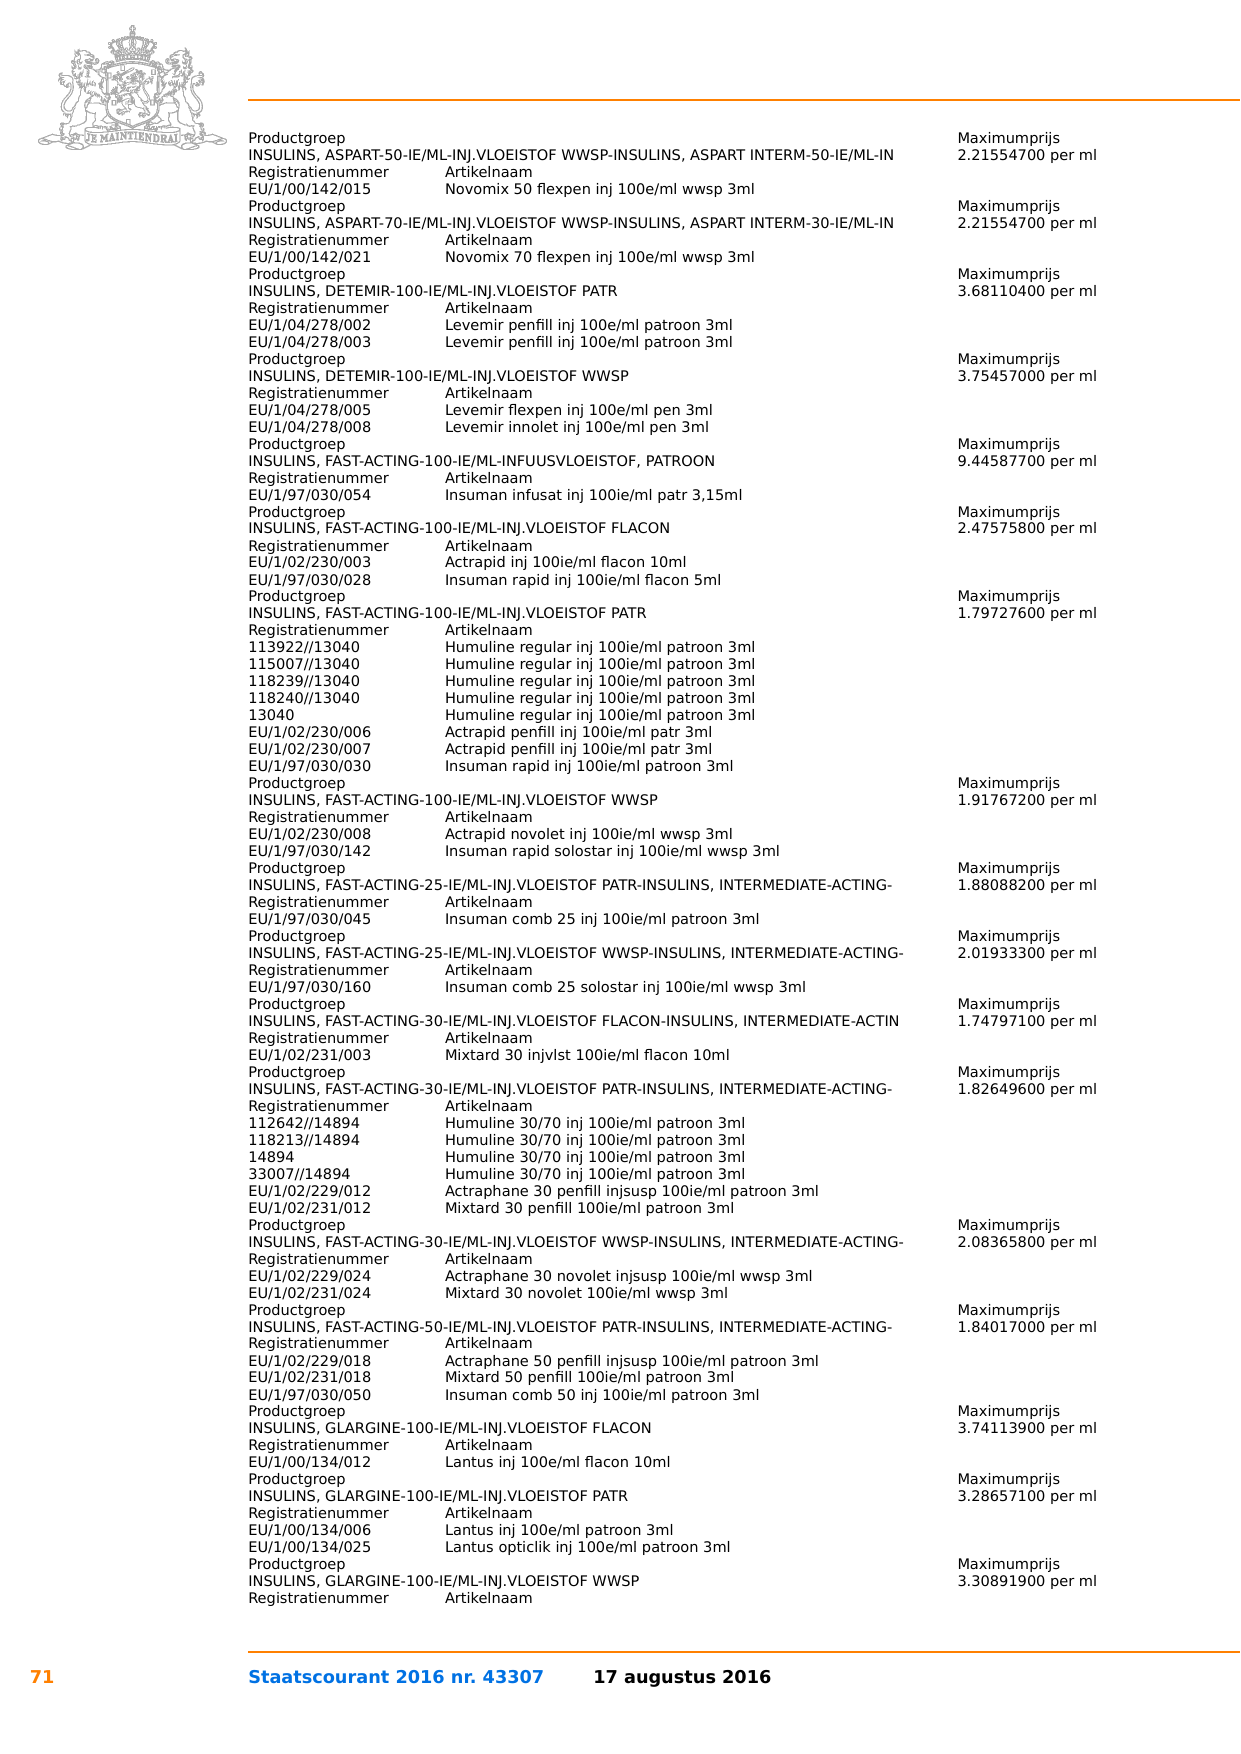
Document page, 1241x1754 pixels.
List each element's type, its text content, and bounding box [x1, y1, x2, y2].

table_cell INSULINS, ASPART-70-IE/ML-INJ.VLOEISTOF WWSP-INSULINS, ASPART INTERM-30-IE/ML-IN [248, 215, 951, 232]
table_cell Registratienummer [248, 232, 439, 249]
table_cell Registratienummer [248, 1335, 439, 1352]
table_cell [951, 334, 1163, 351]
table_cell 2.47575800 per ml [951, 520, 1163, 537]
table_cell [439, 1471, 951, 1488]
table_cell EU/1/00/134/025 [248, 1539, 439, 1556]
table_cell INSULINS, FAST-ACTING-100-IE/ML-INJ.VLOEISTOF FLACON [248, 520, 951, 537]
table_cell Actrapid penfill inj 100ie/ml patr 3ml [439, 741, 951, 758]
table_cell [951, 470, 1163, 486]
table_cell INSULINS, GLARGINE-100-IE/ML-INJ.VLOEISTOF FLACON [248, 1420, 951, 1437]
table_cell Artikelnaam [439, 1098, 951, 1115]
table_cell Artikelnaam [439, 232, 951, 249]
table_cell [439, 1301, 951, 1318]
table_cell Productgroep [248, 1403, 439, 1420]
table_cell Humuline regular inj 100ie/ml patroon 3ml [439, 656, 951, 673]
table_cell Maximumprijs [951, 775, 1163, 792]
table_cell INSULINS, DETEMIR-100-IE/ML-INJ.VLOEISTOF PATR [248, 283, 951, 300]
table_cell 112642//14894 [248, 1115, 439, 1132]
table_cell [951, 164, 1163, 181]
table_cell [951, 249, 1163, 266]
table_cell [951, 1505, 1163, 1522]
table_cell 3.28657100 per ml [951, 1488, 1163, 1505]
table_cell [951, 538, 1163, 554]
table_cell [439, 436, 951, 452]
table_cell 118213//14894 [248, 1132, 439, 1149]
table_cell INSULINS, DETEMIR-100-IE/ML-INJ.VLOEISTOF WWSP [248, 368, 951, 384]
table_cell 33007//14894 [248, 1166, 439, 1183]
table_cell [439, 775, 951, 792]
table_cell 3.68110400 per ml [951, 283, 1163, 300]
table_cell Maximumprijs [951, 1064, 1163, 1081]
table_cell [951, 639, 1163, 656]
table_cell [439, 588, 951, 605]
table_cell [951, 843, 1163, 860]
table_cell [951, 1454, 1163, 1471]
table_cell Lantus inj 100e/ml flacon 10ml [439, 1454, 951, 1471]
table_cell EU/1/02/231/024 [248, 1285, 439, 1301]
table_cell INSULINS, GLARGINE-100-IE/ML-INJ.VLOEISTOF WWSP [248, 1573, 951, 1590]
table_cell EU/1/02/230/007 [248, 741, 439, 758]
table_cell EU/1/97/030/142 [248, 843, 439, 860]
table_cell Artikelnaam [439, 1251, 951, 1267]
table_cell Artikelnaam [439, 1505, 951, 1522]
table_cell Levemir penfill inj 100e/ml patroon 3ml [439, 317, 951, 334]
table_cell Registratienummer [248, 385, 439, 402]
table_cell 14894 [248, 1149, 439, 1166]
table_cell 2.21554700 per ml [951, 215, 1163, 232]
table_cell [951, 1030, 1163, 1047]
table_cell Levemir penfill inj 100e/ml patroon 3ml [439, 334, 951, 351]
table_cell EU/1/02/229/012 [248, 1183, 439, 1199]
table_cell [951, 1369, 1163, 1386]
table_cell EU/1/00/134/006 [248, 1522, 439, 1539]
table_cell INSULINS, FAST-ACTING-30-IE/ML-INJ.VLOEISTOF PATR-INSULINS, INTERMEDIATE-ACTING- [248, 1081, 951, 1098]
table_cell INSULINS, ASPART-50-IE/ML-INJ.VLOEISTOF WWSP-INSULINS, ASPART INTERM-50-IE/ML-IN [248, 147, 951, 164]
table_cell 1.84017000 per ml [951, 1319, 1163, 1335]
table_cell EU/1/97/030/160 [248, 979, 439, 996]
table_cell [439, 351, 951, 368]
table_cell [951, 1285, 1163, 1301]
table_cell Actrapid inj 100ie/ml flacon 10ml [439, 554, 951, 571]
table_cell Mixtard 30 penfill 100ie/ml patroon 3ml [439, 1200, 951, 1217]
table_cell Maximumprijs [951, 1471, 1163, 1488]
table_cell Registratienummer [248, 300, 439, 317]
table_cell Novomix 70 flexpen inj 100e/ml wwsp 3ml [439, 249, 951, 266]
table_cell [951, 656, 1163, 673]
table_cell [951, 911, 1163, 928]
table_cell [951, 419, 1163, 436]
table_cell INSULINS, FAST-ACTING-100-IE/ML-INJ.VLOEISTOF PATR [248, 605, 951, 622]
table_cell 1.82649600 per ml [951, 1081, 1163, 1098]
table_cell 3.75457000 per ml [951, 368, 1163, 384]
table_cell [951, 402, 1163, 418]
table_cell EU/1/97/030/045 [248, 911, 439, 928]
table_cell Maximumprijs [951, 1301, 1163, 1318]
table_cell Actraphane 30 novolet injsusp 100ie/ml wwsp 3ml [439, 1268, 951, 1284]
table_cell [951, 724, 1163, 741]
table_cell [951, 554, 1163, 571]
table_cell Artikelnaam [439, 894, 951, 911]
table_cell Maximumprijs [951, 588, 1163, 605]
table_cell 1.74797100 per ml [951, 1013, 1163, 1030]
table_cell [951, 300, 1163, 317]
table_cell EU/1/02/231/003 [248, 1047, 439, 1064]
table_cell Artikelnaam [439, 622, 951, 639]
table_cell EU/1/00/142/015 [248, 181, 439, 198]
table_cell [951, 1115, 1163, 1132]
table_cell 2.08365800 per ml [951, 1234, 1163, 1251]
table_cell Lantus opticlik inj 100e/ml patroon 3ml [439, 1539, 951, 1556]
table_cell Productgroep [248, 860, 439, 877]
table_cell Productgroep [248, 266, 439, 283]
table_cell [951, 1166, 1163, 1183]
table_cell [951, 622, 1163, 639]
table_cell Registratienummer [248, 962, 439, 979]
table_cell [439, 860, 951, 877]
table_cell 115007//13040 [248, 656, 439, 673]
table_cell [951, 1539, 1163, 1556]
table_cell 3.74113900 per ml [951, 1420, 1163, 1437]
table_cell Registratienummer [248, 622, 439, 639]
table_cell Artikelnaam [439, 1030, 951, 1047]
table_cell EU/1/02/230/006 [248, 724, 439, 741]
table_cell [439, 266, 951, 283]
table_cell EU/1/97/030/030 [248, 758, 439, 775]
table_cell Productgroep [248, 928, 439, 945]
table_cell Productgroep [248, 996, 439, 1013]
table_cell Novomix 50 flexpen inj 100e/ml wwsp 3ml [439, 181, 951, 198]
table_cell 1.88088200 per ml [951, 877, 1163, 894]
table_cell EU/1/04/278/005 [248, 402, 439, 418]
table_cell [439, 130, 951, 147]
table_cell [951, 181, 1163, 198]
table_cell Levemir flexpen inj 100e/ml pen 3ml [439, 402, 951, 418]
table_cell Mixtard 50 penfill 100ie/ml patroon 3ml [439, 1369, 951, 1386]
table_cell EU/1/00/134/012 [248, 1454, 439, 1471]
table_cell Artikelnaam [439, 809, 951, 826]
table_cell 13040 [248, 707, 439, 724]
table_cell Actrapid novolet inj 100ie/ml wwsp 3ml [439, 826, 951, 843]
table_cell [951, 809, 1163, 826]
table_cell Maximumprijs [951, 1556, 1163, 1573]
table_cell Registratienummer [248, 894, 439, 911]
table_cell Insuman infusat inj 100ie/ml patr 3,15ml [439, 486, 951, 503]
table_cell Maximumprijs [951, 860, 1163, 877]
table_cell Maximumprijs [951, 130, 1163, 147]
table_cell Productgroep [248, 1301, 439, 1318]
table_cell [439, 198, 951, 215]
table_cell [951, 1132, 1163, 1149]
table_cell Registratienummer [248, 1505, 439, 1522]
table_cell [951, 962, 1163, 979]
table_cell [951, 1268, 1163, 1284]
table_cell [439, 996, 951, 1013]
table_cell Registratienummer [248, 1098, 439, 1115]
table_cell [951, 979, 1163, 996]
table_cell Actraphane 30 penfill injsusp 100ie/ml patroon 3ml [439, 1183, 951, 1199]
table_cell [951, 232, 1163, 249]
table_cell [439, 1556, 951, 1573]
table_cell Insuman rapid inj 100ie/ml patroon 3ml [439, 758, 951, 775]
table_cell Mixtard 30 novolet 100ie/ml wwsp 3ml [439, 1285, 951, 1301]
table_cell Artikelnaam [439, 962, 951, 979]
table_cell [439, 504, 951, 520]
table_cell Maximumprijs [951, 928, 1163, 945]
table_cell Maximumprijs [951, 266, 1163, 283]
table_cell [951, 1200, 1163, 1217]
table_cell Artikelnaam [439, 1437, 951, 1454]
table_cell [951, 741, 1163, 758]
table_cell Actrapid penfill inj 100ie/ml patr 3ml [439, 724, 951, 741]
table_cell [951, 758, 1163, 775]
table_cell INSULINS, FAST-ACTING-25-IE/ML-INJ.VLOEISTOF WWSP-INSULINS, INTERMEDIATE-ACTING- [248, 945, 951, 962]
table_cell [951, 690, 1163, 707]
table_cell INSULINS, FAST-ACTING-50-IE/ML-INJ.VLOEISTOF PATR-INSULINS, INTERMEDIATE-ACTING- [248, 1319, 951, 1335]
table_cell Maximumprijs [951, 351, 1163, 368]
picture [38, 25, 227, 150]
table_cell Productgroep [248, 436, 439, 452]
table_cell Humuline 30/70 inj 100ie/ml patroon 3ml [439, 1166, 951, 1183]
table_cell INSULINS, FAST-ACTING-30-IE/ML-INJ.VLOEISTOF WWSP-INSULINS, INTERMEDIATE-ACTING- [248, 1234, 951, 1251]
table_cell Registratienummer [248, 1437, 439, 1454]
table_cell Registratienummer [248, 164, 439, 181]
table_cell Humuline regular inj 100ie/ml patroon 3ml [439, 690, 951, 707]
table_cell Artikelnaam [439, 1590, 951, 1607]
table_cell Productgroep [248, 1556, 439, 1573]
table_cell Humuline 30/70 inj 100ie/ml patroon 3ml [439, 1115, 951, 1132]
table_cell Artikelnaam [439, 300, 951, 317]
table_cell Maximumprijs [951, 198, 1163, 215]
table_cell Humuline 30/70 inj 100ie/ml patroon 3ml [439, 1132, 951, 1149]
table_cell INSULINS, FAST-ACTING-100-IE/ML-INFUUSVLOEISTOF, PATROON [248, 453, 951, 469]
table_cell [439, 1403, 951, 1420]
table_cell Humuline regular inj 100ie/ml patroon 3ml [439, 673, 951, 690]
table_cell [951, 673, 1163, 690]
table_cell Humuline regular inj 100ie/ml patroon 3ml [439, 707, 951, 724]
table_cell Maximumprijs [951, 504, 1163, 520]
table_cell EU/1/04/278/002 [248, 317, 439, 334]
table_cell INSULINS, FAST-ACTING-100-IE/ML-INJ.VLOEISTOF WWSP [248, 792, 951, 809]
table_cell [951, 1335, 1163, 1352]
table_cell Lantus inj 100e/ml patroon 3ml [439, 1522, 951, 1539]
table_cell 1.79727600 per ml [951, 605, 1163, 622]
table_cell Maximumprijs [951, 1403, 1163, 1420]
table_cell Maximumprijs [951, 436, 1163, 452]
table_cell 118239//13040 [248, 673, 439, 690]
table_cell INSULINS, FAST-ACTING-30-IE/ML-INJ.VLOEISTOF FLACON-INSULINS, INTERMEDIATE-ACTIN [248, 1013, 951, 1030]
table_cell [951, 385, 1163, 402]
table_cell EU/1/02/231/012 [248, 1200, 439, 1217]
table_cell Levemir innolet inj 100e/ml pen 3ml [439, 419, 951, 436]
table_cell [951, 1183, 1163, 1199]
table_cell [951, 707, 1163, 724]
table_cell [951, 1386, 1163, 1403]
table_cell 2.01933300 per ml [951, 945, 1163, 962]
table_cell [951, 317, 1163, 334]
table_cell Humuline 30/70 inj 100ie/ml patroon 3ml [439, 1149, 951, 1166]
table_cell Actraphane 50 penfill injsusp 100ie/ml patroon 3ml [439, 1353, 951, 1369]
table_cell Artikelnaam [439, 164, 951, 181]
table_cell [951, 571, 1163, 588]
table_cell INSULINS, GLARGINE-100-IE/ML-INJ.VLOEISTOF PATR [248, 1488, 951, 1505]
table_cell Productgroep [248, 351, 439, 368]
table_cell Productgroep [248, 588, 439, 605]
table_cell Productgroep [248, 130, 439, 147]
table_cell Insuman rapid solostar inj 100ie/ml wwsp 3ml [439, 843, 951, 860]
table_cell Productgroep [248, 1064, 439, 1081]
table_cell EU/1/02/230/008 [248, 826, 439, 843]
table_cell EU/1/02/231/018 [248, 1369, 439, 1386]
table_cell Productgroep [248, 198, 439, 215]
table_cell Insuman comb 50 inj 100ie/ml patroon 3ml [439, 1386, 951, 1403]
table_cell Humuline regular inj 100ie/ml patroon 3ml [439, 639, 951, 656]
table_cell 1.91767200 per ml [951, 792, 1163, 809]
table_cell 3.30891900 per ml [951, 1573, 1163, 1590]
table_cell Insuman comb 25 solostar inj 100ie/ml wwsp 3ml [439, 979, 951, 996]
table_cell EU/1/00/142/021 [248, 249, 439, 266]
table_cell 118240//13040 [248, 690, 439, 707]
table_cell [951, 1047, 1163, 1064]
table_cell Artikelnaam [439, 1335, 951, 1352]
table_cell EU/1/04/278/008 [248, 419, 439, 436]
table_cell [439, 1217, 951, 1233]
table_cell Insuman rapid inj 100ie/ml flacon 5ml [439, 571, 951, 588]
table_cell [439, 928, 951, 945]
table_cell Artikelnaam [439, 538, 951, 554]
table_cell Productgroep [248, 504, 439, 520]
table_cell [951, 894, 1163, 911]
table_cell [951, 1251, 1163, 1267]
table_cell Productgroep [248, 775, 439, 792]
table_cell Registratienummer [248, 1251, 439, 1267]
table_cell 2.21554700 per ml [951, 147, 1163, 164]
table_cell [951, 1437, 1163, 1454]
table_cell Maximumprijs [951, 996, 1163, 1013]
table_cell EU/1/97/030/028 [248, 571, 439, 588]
table_cell Maximumprijs [951, 1217, 1163, 1233]
table_cell EU/1/04/278/003 [248, 334, 439, 351]
table_cell EU/1/97/030/050 [248, 1386, 439, 1403]
table_cell [951, 1149, 1163, 1166]
table_cell [951, 486, 1163, 503]
table_cell INSULINS, FAST-ACTING-25-IE/ML-INJ.VLOEISTOF PATR-INSULINS, INTERMEDIATE-ACTING- [248, 877, 951, 894]
table_cell EU/1/02/229/024 [248, 1268, 439, 1284]
table_cell [951, 1522, 1163, 1539]
table_cell Registratienummer [248, 538, 439, 554]
table_cell EU/1/02/230/003 [248, 554, 439, 571]
table_cell [951, 1353, 1163, 1369]
table_cell [951, 826, 1163, 843]
table_cell Registratienummer [248, 1030, 439, 1047]
table_cell Productgroep [248, 1471, 439, 1488]
table_cell Registratienummer [248, 809, 439, 826]
table_cell EU/1/02/229/018 [248, 1353, 439, 1369]
table_cell Productgroep [248, 1217, 439, 1233]
table_cell 113922//13040 [248, 639, 439, 656]
table_cell EU/1/97/030/054 [248, 486, 439, 503]
table_cell Registratienummer [248, 470, 439, 486]
table_cell 9.44587700 per ml [951, 453, 1163, 469]
table_cell Artikelnaam [439, 470, 951, 486]
table_cell Registratienummer [248, 1590, 439, 1607]
table_cell [951, 1098, 1163, 1115]
table_cell [951, 1590, 1163, 1607]
table_cell [439, 1064, 951, 1081]
table_cell Mixtard 30 injvlst 100ie/ml flacon 10ml [439, 1047, 951, 1064]
table_cell Insuman comb 25 inj 100ie/ml patroon 3ml [439, 911, 951, 928]
table_cell Artikelnaam [439, 385, 951, 402]
